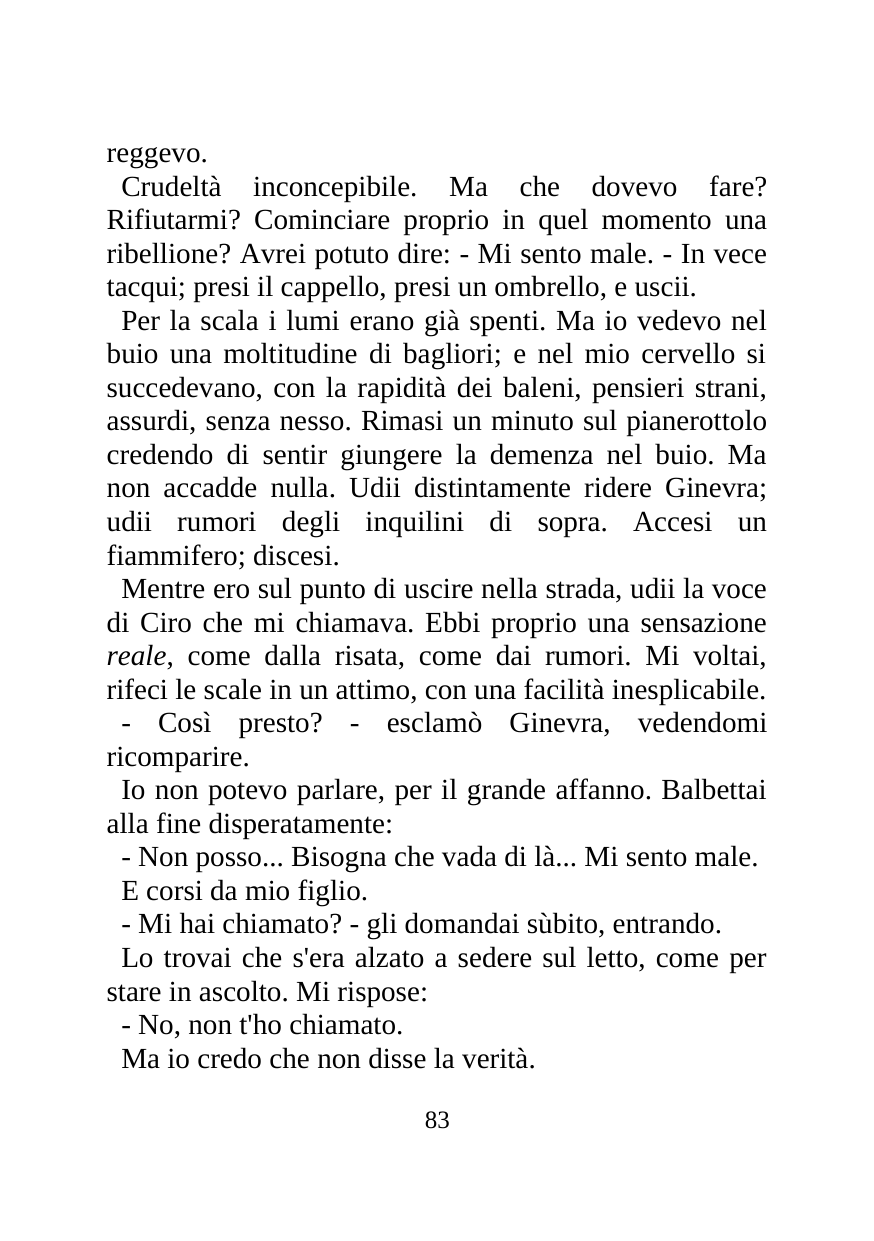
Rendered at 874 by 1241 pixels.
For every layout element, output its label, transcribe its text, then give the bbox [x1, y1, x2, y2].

text Per la scala i lumi erano già spenti. Ma io vedevo nel buio una moltitudine di bagliori; e nel mio cervello si succedevano, con la rapidità dei baleni, pensieri strani, assurdi, senza nesso. Rimasi un minuto sul pianerottolo credendo di sentir giungere la demenza nel buio. Ma non accadde nulla. Udii distintamente ridere Ginevra; udii rumori degli inquilini di sopra. Accesi un fiammifero; discesi. [106, 303, 768, 571]
text Lo trovai che s'era alzato a sedere sul letto, come per stare in ascolto. Mi rispose: [106, 940, 768, 1007]
text E corsi da mio figlio. [106, 873, 768, 907]
text Ma io credo che non disse la verità. [106, 1041, 768, 1074]
text - Così presto? - esclamò Ginevra, vedendomi ricomparire. [106, 705, 768, 772]
text Crudeltà inconcepibile. Ma che dovevo fare? Rifiutarmi? Cominciare proprio in quel momento una ribellione? Avrei potuto dire: - Mi sento male. - In vece tacqui; presi il cappello, presi un ombrello, e uscii. [106, 169, 768, 303]
text - Non posso... Bisogna che vada di là... Mi sento male. [106, 839, 768, 873]
text - Mi hai chiamato? - gli domandai sùbito, entrando. [106, 907, 768, 940]
text Io non potevo parlare, per il grande affanno. Balbettai alla fine disperatamente: [106, 772, 768, 839]
text reggevo. [106, 135, 768, 169]
text Mentre ero sul punto di uscire nella strada, udii la voce di Ciro che mi chiamava. Ebbi proprio una sensazione reale, come dalla risata, come dai rumori. Mi voltai, rifeci le scale in un attimo, con una facilità inesplicabile. [106, 571, 768, 705]
text - No, non t'ho chiamato. [106, 1007, 768, 1041]
